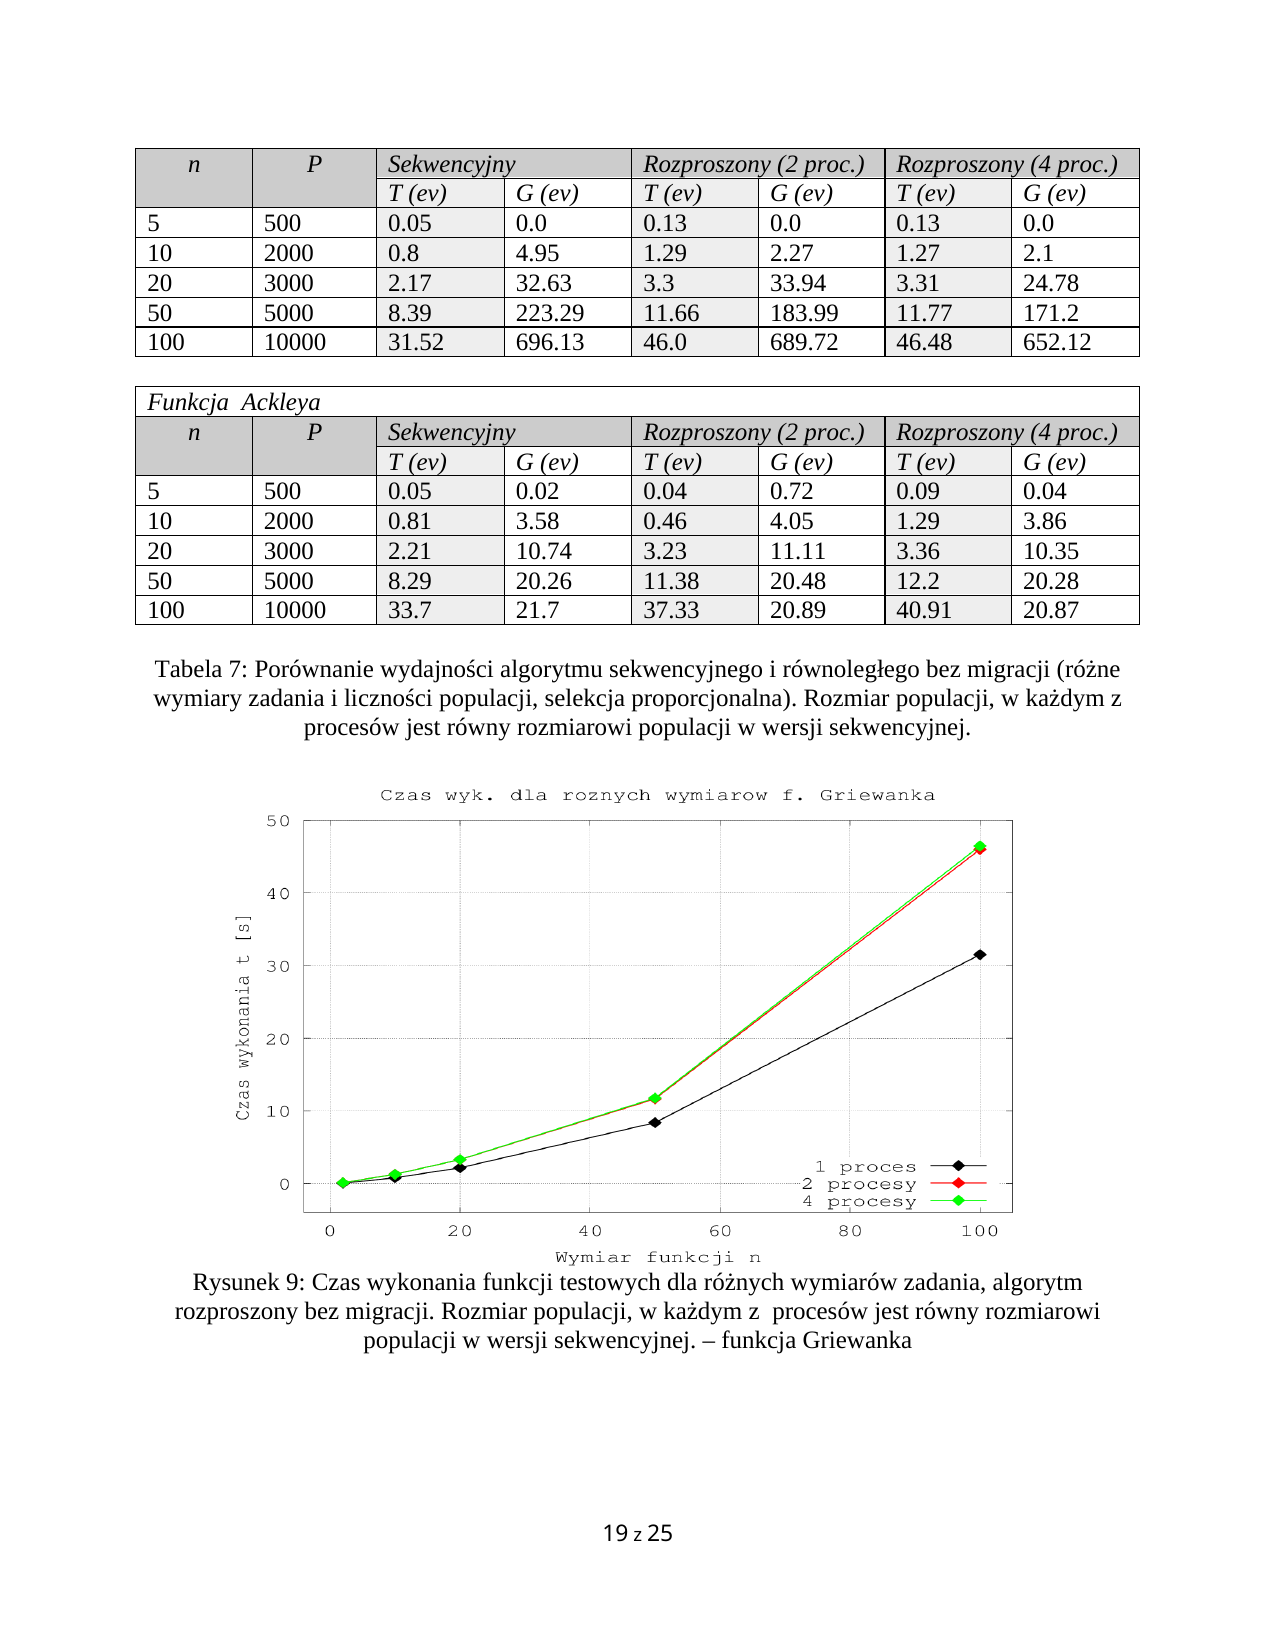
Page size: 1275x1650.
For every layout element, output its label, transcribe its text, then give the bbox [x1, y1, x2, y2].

table_cell 11.38 [632, 566, 758, 594]
table_cell 0.8 [377, 238, 504, 267]
table_cell 20.28 [1012, 566, 1139, 594]
table_cell Rozproszony (2 proc.) [632, 417, 884, 446]
table_cell 33.7 [377, 596, 504, 624]
table_cell 0.04 [632, 476, 758, 505]
table_cell 0.72 [759, 476, 884, 505]
table_cell 3.86 [1012, 506, 1139, 535]
table_cell G (ev) [505, 179, 631, 207]
table_cell 32.63 [505, 268, 631, 297]
table_cell 0.13 [632, 208, 758, 237]
table_cell 10.35 [1012, 536, 1139, 565]
table_cell 171.2 [1012, 298, 1139, 326]
table_cell 37.33 [632, 596, 758, 624]
table_cell 20 [136, 536, 252, 565]
picture [224, 769, 1051, 1268]
table_cell Rozproszony (4 proc.) [886, 417, 1139, 446]
table_cell 11.11 [759, 536, 884, 565]
table_cell 8.39 [377, 298, 504, 326]
table_cell 2000 [253, 506, 376, 535]
table_cell 3.31 [886, 268, 1011, 297]
table_cell 500 [253, 208, 376, 237]
table_cell 0.0 [1012, 208, 1139, 237]
table_cell 24.78 [1012, 268, 1139, 297]
table_cell 46.0 [632, 328, 758, 356]
table_cell 2.21 [377, 536, 504, 565]
table_cell Rozproszony (4 proc.) [886, 149, 1139, 177]
table_cell 696.13 [505, 328, 631, 356]
table_cell 689.72 [759, 328, 884, 356]
table_cell T (ev) [886, 447, 1011, 475]
table_cell T (ev) [632, 447, 758, 475]
table_cell 0.13 [886, 208, 1011, 237]
table_cell 0.05 [377, 476, 504, 505]
table_cell T (ev) [632, 179, 758, 207]
table_cell n [136, 417, 252, 475]
table_cell 20.26 [505, 566, 631, 594]
table_cell 2.1 [1012, 238, 1139, 267]
table_cell 46.48 [886, 328, 1011, 356]
table_cell 10000 [253, 596, 376, 624]
table_cell 50 [136, 298, 252, 326]
table_cell 100 [136, 596, 252, 624]
table_cell 20.89 [759, 596, 884, 624]
table_cell G (ev) [505, 447, 631, 475]
table_cell T (ev) [377, 179, 504, 207]
text Rysunek 9: Czas wykonania funkcji testowych dla różnych wymiarów zadania, algorytm rozproszony bez migracji. Rozmiar populacji, w każdym z procesów jest równy rozmiarowi populacji w wersji sekwencyjnej. – funkcja Griewanka [148, 1268, 1127, 1353]
table_cell 0.05 [377, 208, 504, 237]
table_cell G (ev) [1012, 179, 1139, 207]
table_cell 21.7 [505, 596, 631, 624]
table_cell G (ev) [1012, 447, 1139, 475]
table_cell 11.66 [632, 298, 758, 326]
table_cell 3.23 [632, 536, 758, 565]
table_cell 10000 [253, 328, 376, 356]
table_cell 0.02 [505, 476, 631, 505]
table_cell 500 [253, 476, 376, 505]
table_cell P [253, 417, 376, 475]
table_cell 0.0 [505, 208, 631, 237]
table_cell 0.09 [886, 476, 1011, 505]
table_cell 20 [136, 268, 252, 297]
text Tabela 7: Porównanie wydajności algorytmu sekwencyjnego i równoległego bez migracji (różne wymiary zadania i liczności populacji, selekcja proporcjonalna). Rozmiar populacji, w każdym z procesów jest równy rozmiarowi populacji w wersji sekwencyjnej. [148, 654, 1127, 740]
table_cell T (ev) [886, 179, 1011, 207]
table_cell 1.29 [632, 238, 758, 267]
table_cell Rozproszony (2 proc.) [632, 149, 884, 177]
table_cell G (ev) [759, 447, 884, 475]
table_cell 4.05 [759, 506, 884, 535]
table_cell 3000 [253, 536, 376, 565]
table_cell 0.0 [759, 208, 884, 237]
table_cell 5000 [253, 566, 376, 594]
table_cell 50 [136, 566, 252, 594]
table_header Funkcja Ackleya [136, 387, 1139, 416]
table_cell 11.77 [886, 298, 1011, 326]
table_cell 2.27 [759, 238, 884, 267]
table_cell 10 [136, 238, 252, 267]
table_cell 100 [136, 328, 252, 356]
table_cell 10 [136, 506, 252, 535]
table_cell 223.29 [505, 298, 631, 326]
table_cell 8.29 [377, 566, 504, 594]
table_cell 3000 [253, 268, 376, 297]
table_cell 40.91 [886, 596, 1011, 624]
table_cell 652.12 [1012, 328, 1139, 356]
table_cell 12.2 [886, 566, 1011, 594]
table_cell 5 [136, 476, 252, 505]
table_cell 4.95 [505, 238, 631, 267]
table_cell 3.58 [505, 506, 631, 535]
table_cell 31.52 [377, 328, 504, 356]
table_cell 33.94 [759, 268, 884, 297]
table_cell 0.81 [377, 506, 504, 535]
table_cell G (ev) [759, 179, 884, 207]
table_cell 20.87 [1012, 596, 1139, 624]
table_cell T (ev) [377, 447, 504, 475]
table_cell 5000 [253, 298, 376, 326]
table_cell 183.99 [759, 298, 884, 326]
table_cell Sekwencyjny [377, 149, 631, 177]
table_cell 1.29 [886, 506, 1011, 535]
table_cell Sekwencyjny [377, 417, 631, 446]
table_cell 3.36 [886, 536, 1011, 565]
table_cell 0.46 [632, 506, 758, 535]
table_cell 10.74 [505, 536, 631, 565]
table_cell P [253, 149, 376, 207]
table_cell 2.17 [377, 268, 504, 297]
table_cell 20.48 [759, 566, 884, 594]
table_cell 5 [136, 208, 252, 237]
table_cell 2000 [253, 238, 376, 267]
table_cell 1.27 [886, 238, 1011, 267]
table_cell 0.04 [1012, 476, 1139, 505]
table_cell n [136, 149, 252, 207]
table_cell 3.3 [632, 268, 758, 297]
